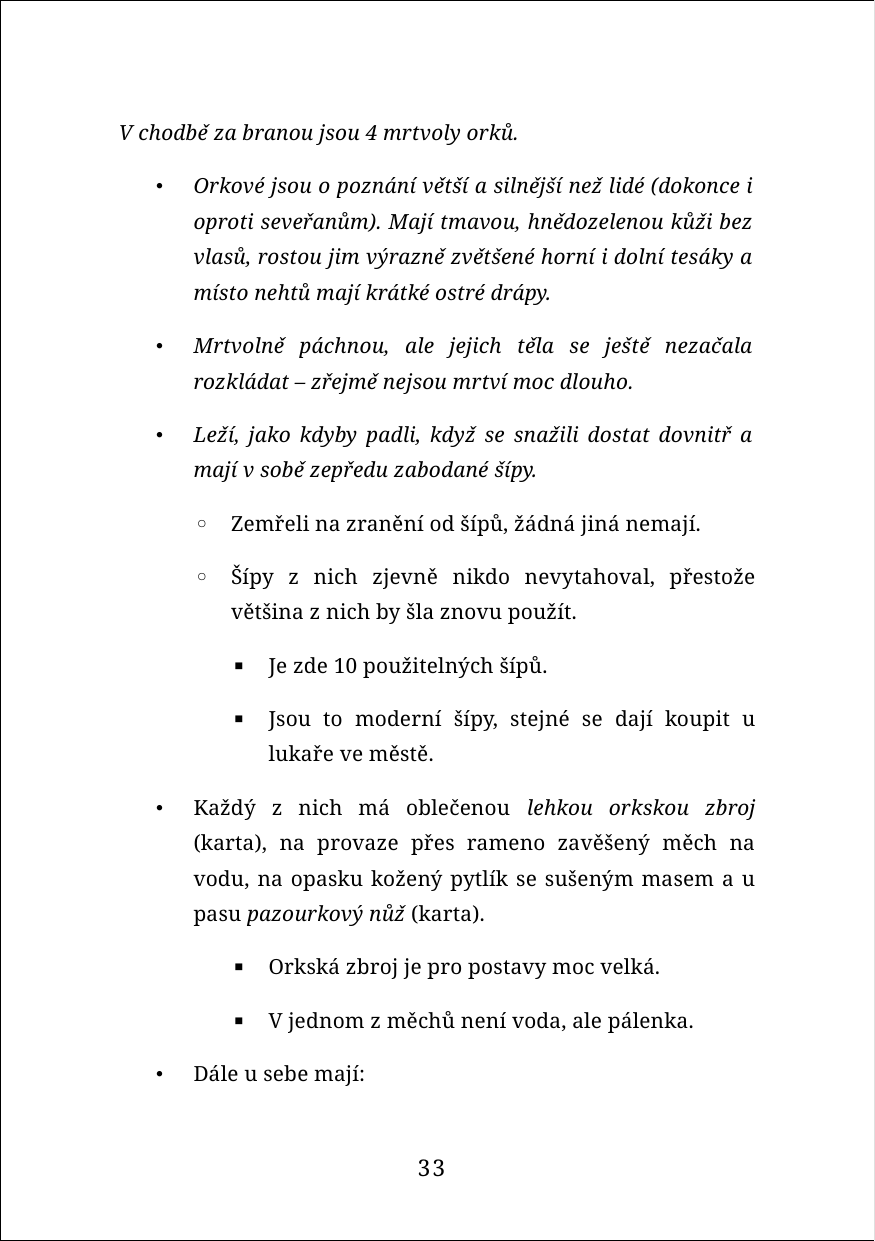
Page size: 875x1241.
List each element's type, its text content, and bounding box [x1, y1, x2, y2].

list Orkové jsou o poznání větší a silnější než lidé (dokonce i oproti seveřanům). Mají tmavou, hnědozelenou kůži bez vlasů, rostou jim výrazně zvětšené horní i dolní tesáky a místo nehtů mají krátké ostré drápy. [156, 171, 756, 306]
list Šípy z nich zjevně nikdo nevytahoval, přestože většina z nich by šla znovu použít. [193, 562, 756, 626]
list Dále u sebe mají: [156, 1059, 756, 1087]
list Je zde 10 použitelných šípů. [231, 651, 756, 679]
list V jednom z měchů není voda, ale pálenka. [231, 1006, 756, 1034]
list Jsou to moderní šípy, stejné se dají koupit u lukaře ve městě. [231, 704, 756, 768]
list Každý z nich má oblečenou lehkou orkskou zbroj (karta), na provaze přes rameno zavěšený měch na vodu, na opasku kožený pytlík se sušeným masem a u pasu pazourkový nůž (karta). [156, 793, 756, 928]
list Leží, jako kdyby padli, když se snažili dostat dovnitř a mají v sobě zepředu zabodané šípy. [156, 420, 756, 484]
text V chodbě za branou jsou 4 mrtvoly orků. [118, 118, 756, 147]
list Mrtvolně páchnou, ale jejich těla se ještě nezačala rozkládat – zřejmě nejsou mrtví moc dlouho. [156, 331, 756, 395]
list Zemřeli na zranění od šípů, žádná jiná nemají. [193, 509, 756, 537]
list Orkská zbroj je pro postavy moc velká. [231, 952, 756, 981]
